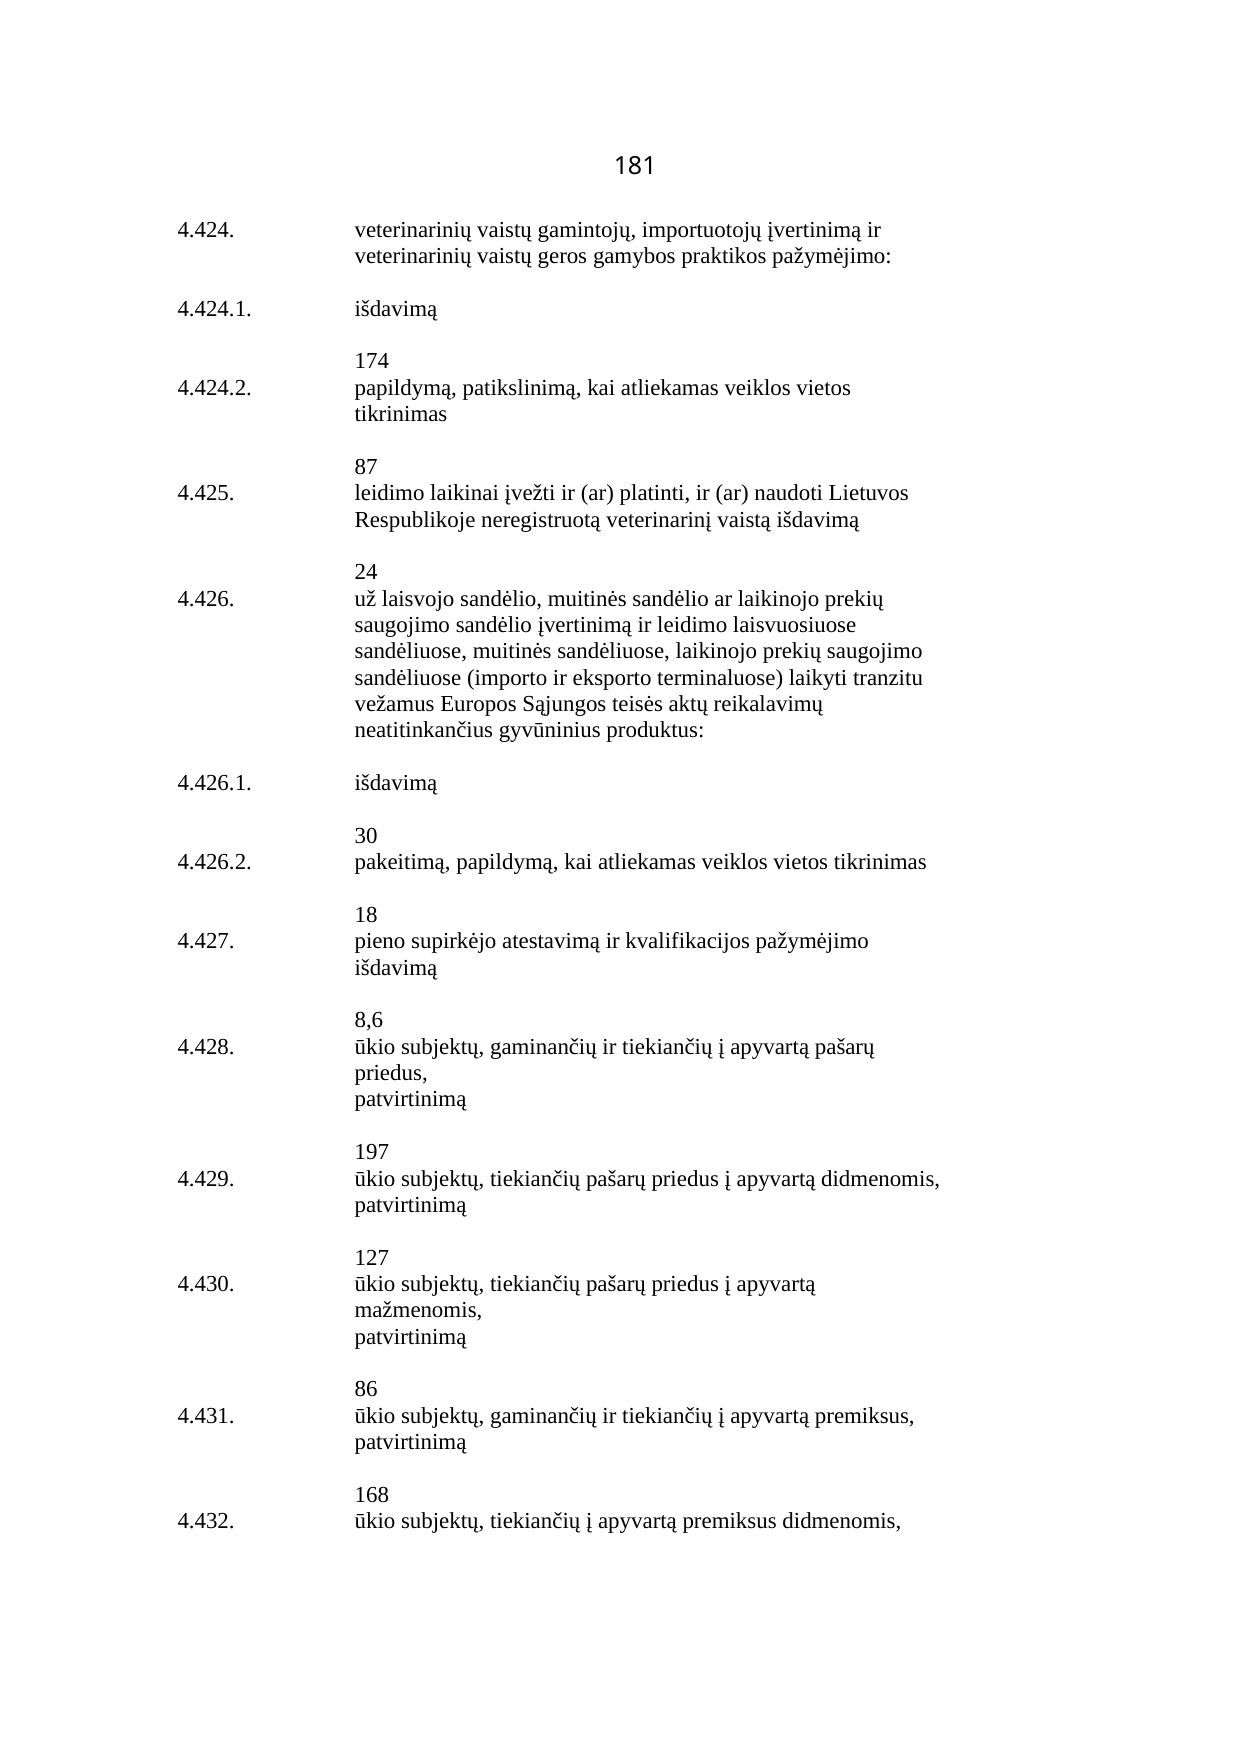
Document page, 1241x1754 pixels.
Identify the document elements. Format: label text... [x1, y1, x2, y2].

text 4.426.1. išdavimą 30 [177, 769, 945, 848]
text 4.424.1. išdavimą 174 [177, 295, 945, 374]
text 4.424. veterinarinių vaistų gamintojų, importuotojų įvertinimą ir [177, 216, 945, 242]
text 4.428. ūkio subjektų, gaminančių ir tiekiančių į apyvartą pašarų priedus, [177, 1033, 945, 1086]
text 4.425. leidimo laikinai įvežti ir (ar) platinti, ir (ar) naudoti Lietuvos Respublikoje neregistruotą veterinarinį vaistą išdavimą 24 [177, 479, 945, 585]
text 4.426. už laisvojo sandėlio, muitinės sandėlio ar laikinojo prekių saugojimo sandėlio įvertinimą ir leidimo laisvuosiuose sandėliuose, muitinės sandėliuose, laikinojo prekių saugojimo sandėliuose (importo ir eksporto terminaluose) laikyti tranzitu vežamus Europos Sąjungos teisės aktų reikalavimų neatitinkančius gyvūninius produktus: [177, 585, 945, 769]
text patvirtinimą 168 [354, 1428, 945, 1507]
text 4.427. pieno supirkėjo atestavimą ir kvalifikacijos pažymėjimo išdavimą 8,6 [177, 927, 945, 1033]
text 4.431. ūkio subjektų, gaminančių ir tiekiančių į apyvartą premiksus, [177, 1402, 945, 1428]
text veterinarinių vaistų geros gamybos praktikos pažymėjimo: [354, 242, 945, 295]
text 4.430. ūkio subjektų, tiekiančių pašarų priedus į apyvartą mažmenomis, [177, 1270, 945, 1323]
text 4.426.2. pakeitimą, papildymą, kai atliekamas veiklos vietos tikrinimas 18 [177, 848, 945, 927]
text patvirtinimą 127 [354, 1191, 945, 1270]
text patvirtinimą 86 [354, 1323, 945, 1402]
text 4.424.2. papildymą, patikslinimą, kai atliekamas veiklos vietos tikrinimas 87 [177, 374, 945, 479]
text 4.429. ūkio subjektų, tiekiančių pašarų priedus į apyvartą didmenomis, [177, 1164, 945, 1191]
text 4.432. ūkio subjektų, tiekiančių į apyvartą premiksus didmenomis, [177, 1507, 945, 1533]
text patvirtinimą 197 [354, 1086, 945, 1164]
